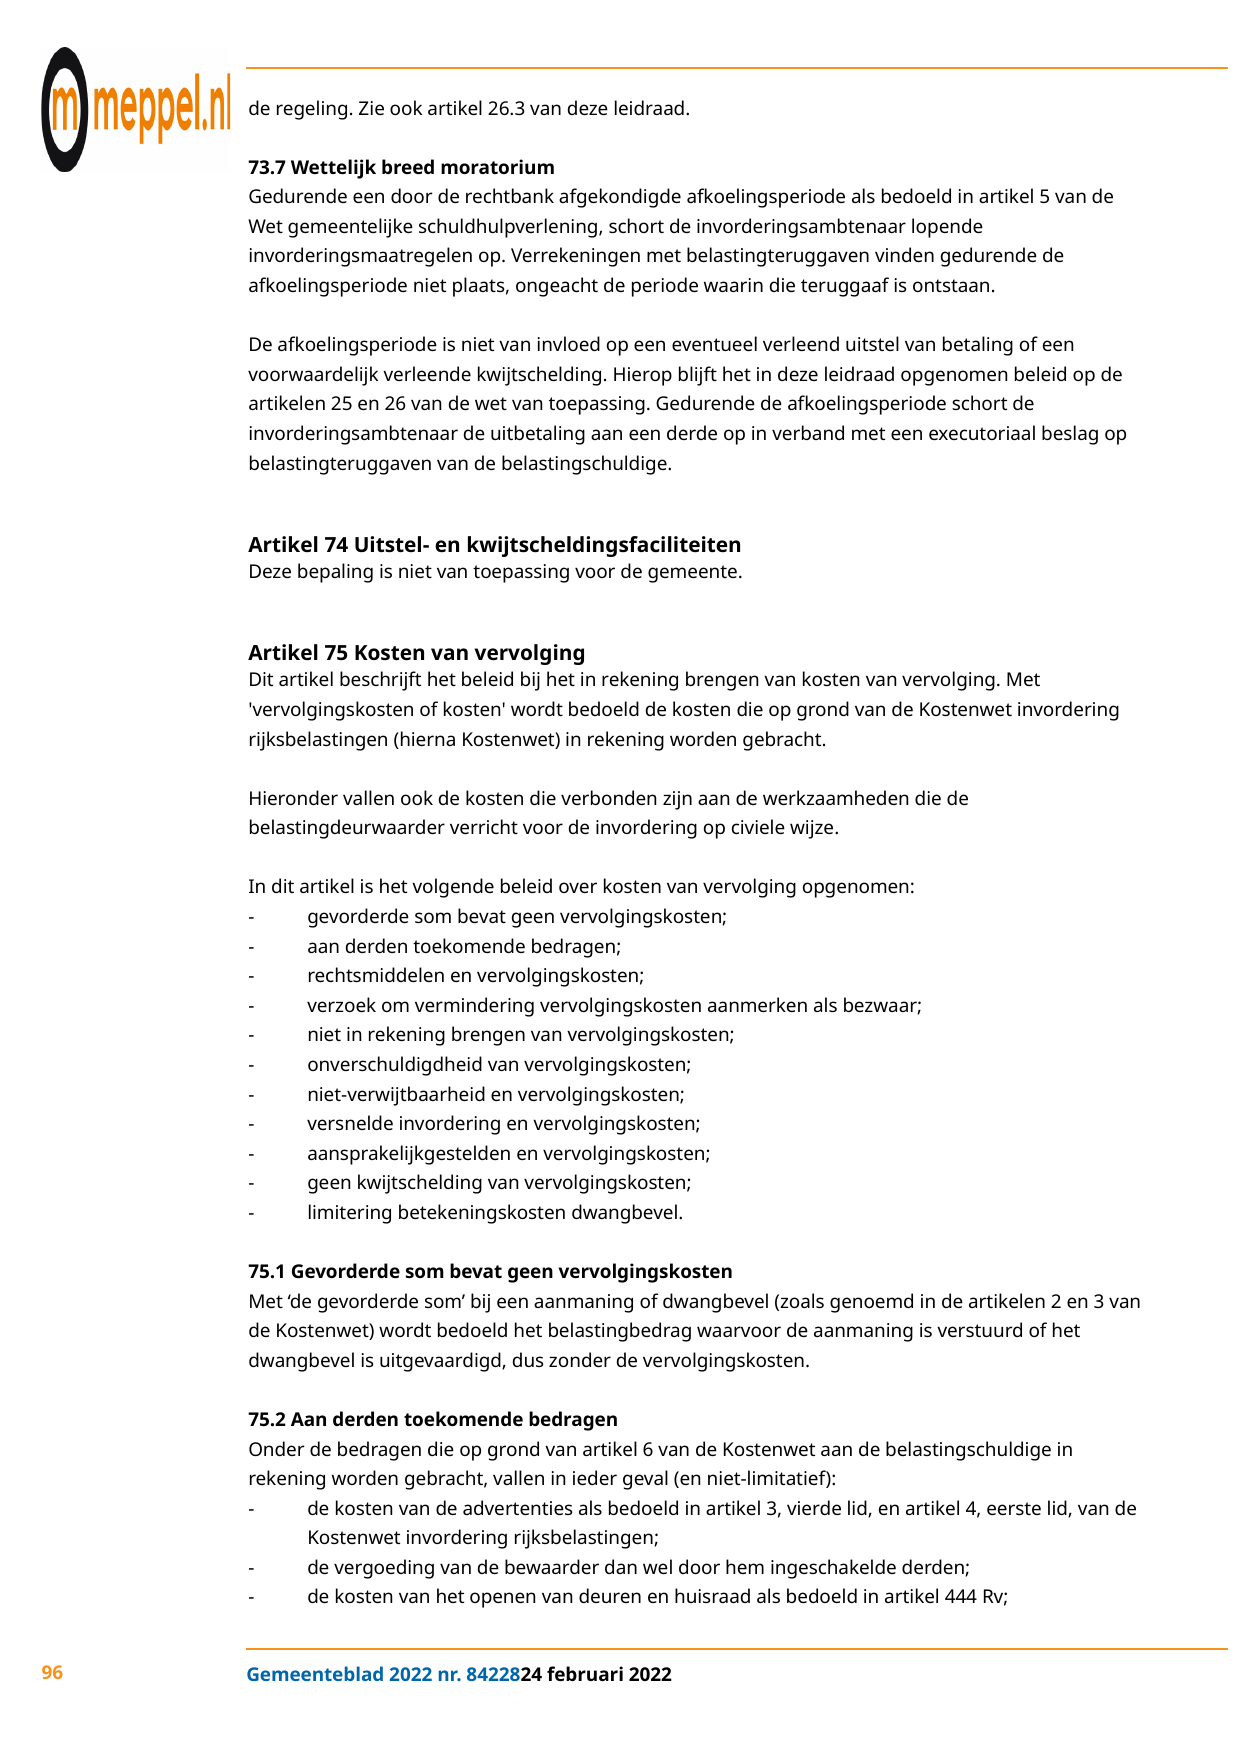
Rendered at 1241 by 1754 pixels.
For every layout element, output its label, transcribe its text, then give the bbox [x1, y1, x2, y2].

list de kosten van het openen van deuren en huisraad als bedoeld in artikel 444 Rv; [248, 1584, 1152, 1609]
text 73.7 Wettelijk breed moratorium [248, 154, 1152, 180]
list rechtsmiddelen en vervolgingskosten; [248, 962, 1152, 988]
list de vergoeding van de bewaarder dan wel door hem ingeschakelde derden; [248, 1554, 1152, 1580]
text Dit artikel beschrijft het beleid bij het in rekening brengen van kosten van vervolging. Met 'vervolgingskosten of kosten' wordt bedoeld de kosten die op grond van de Kostenwet invordering rijksbelastingen (hierna Kostenwet) in rekening worden gebracht. [248, 667, 1152, 752]
text 75.2 Aan derden toekomende bedragen [248, 1406, 1152, 1432]
picture [41, 47, 231, 172]
text In dit artikel is het volgende beleid over kosten van vervolging opgenomen: [248, 874, 1152, 899]
text Artikel 74 Uitstel- en kwijtscheldingsfaciliteiten [248, 530, 1152, 558]
list onverschuldigdheid van vervolgingskosten; [248, 1051, 1152, 1077]
text Deze bepaling is niet van toepassing voor de gemeente. [248, 558, 1152, 584]
list versnelde invordering en vervolgingskosten; [248, 1110, 1152, 1136]
list limitering betekeningskosten dwangbevel. [248, 1199, 1152, 1225]
list de kosten van de advertenties als bedoeld in artikel 3, vierde lid, en artikel 4, eerste lid, van de Kostenwet invordering rijksbelastingen; [248, 1495, 1152, 1550]
text Onder de bedragen die op grond van artikel 6 van de Kostenwet aan de belastingschuldige in rekening worden gebracht, vallen in ieder geval (en niet-limitatief): [248, 1436, 1152, 1491]
text de regeling. Zie ook artikel 26.3 van deze leidraad. [248, 95, 1152, 121]
text Hieronder vallen ook de kosten die verbonden zijn aan de werkzaamheden die de belastingdeurwaarder verricht voor de invordering op civiele wijze. [248, 785, 1152, 840]
list gevorderde som bevat geen vervolgingskosten; [248, 903, 1152, 929]
list geen kwijtschelding van vervolgingskosten; [248, 1169, 1152, 1195]
text 75.1 Gevorderde som bevat geen vervolgingskosten [248, 1258, 1152, 1284]
text Gedurende een door de rechtbank afgekondigde afkoelingsperiode als bedoeld in artikel 5 van de Wet gemeentelijke schuldhulpverlening, schort de invorderingsambtenaar lopende invorderingsmaatregelen op. Verrekeningen met belastingteruggaven vinden gedurende de afkoelingsperiode niet plaats, ongeacht de periode waarin die teruggaaf is ontstaan. [248, 183, 1152, 298]
list aansprakelijkgestelden en vervolgingskosten; [248, 1140, 1152, 1166]
text De afkoelingsperiode is niet van invloed op een eventueel verleend uitstel van betaling of een voorwaardelijk verleende kwijtschelding. Hierop blijft het in deze leidraad opgenomen beleid op de artikelen 25 en 26 van de wet van toepassing. Gedurende de afkoelingsperiode schort de invorderingsambtenaar de uitbetaling aan een derde op in verband met een executoriaal beslag op belastingteruggaven van de belastingschuldige. [248, 331, 1152, 476]
text Met ‘de gevorderde som’ bij een aanmaning of dwangbevel (zoals genoemd in de artikelen 2 en 3 van de Kostenwet) wordt bedoeld het belastingbedrag waarvoor de aanmaning is verstuurd of het dwangbevel is uitgevaardigd, dus zonder de vervolgingskosten. [248, 1288, 1152, 1373]
list niet-verwijtbaarheid en vervolgingskosten; [248, 1081, 1152, 1107]
list aan derden toekomende bedragen; [248, 933, 1152, 959]
text Artikel 75 Kosten van vervolging [248, 638, 1152, 667]
list verzoek om vermindering vervolgingskosten aanmerken als bezwaar; [248, 992, 1152, 1018]
list niet in rekening brengen van vervolgingskosten; [248, 1022, 1152, 1047]
